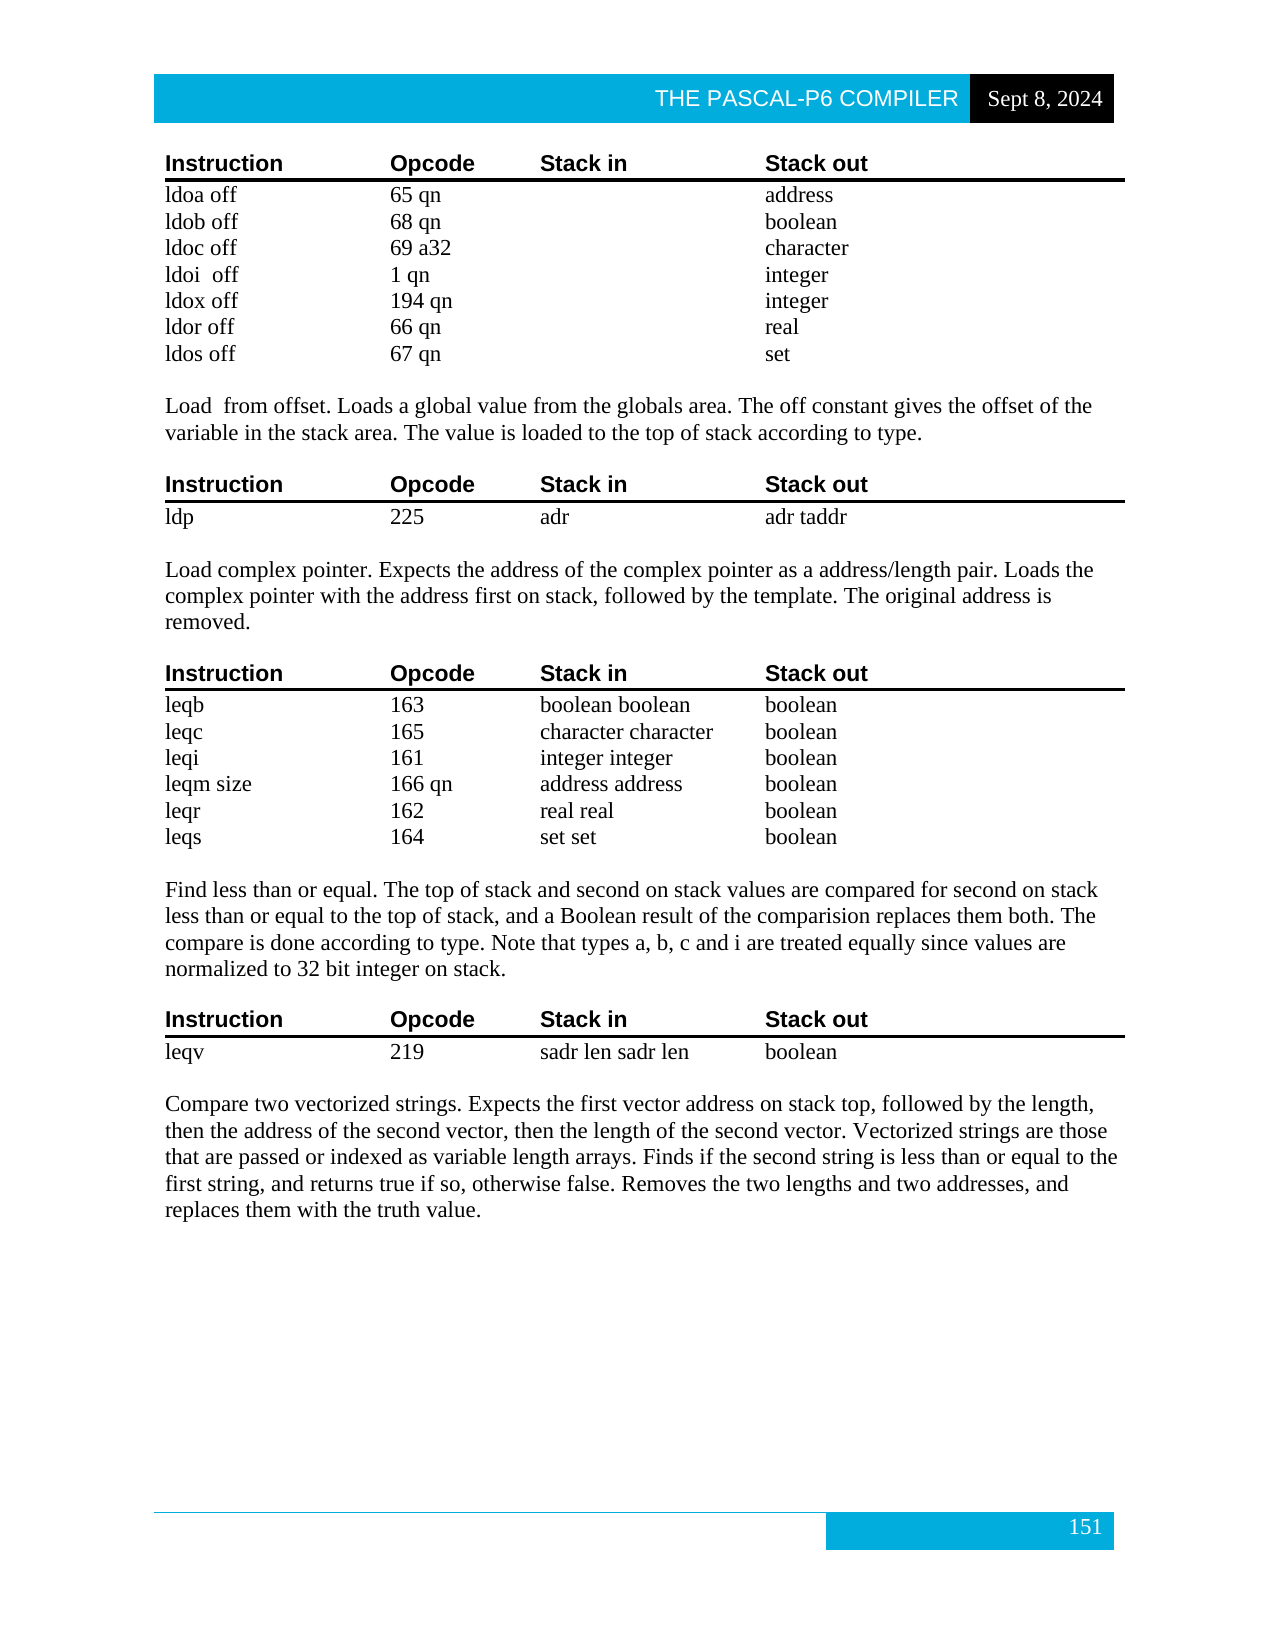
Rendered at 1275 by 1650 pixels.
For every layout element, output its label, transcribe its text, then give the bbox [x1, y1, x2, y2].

text leqc 165 character character boolean [165, 718, 1125, 744]
text leqs 164 set set boolean [165, 823, 1125, 849]
text Instruction Opcode Stack in Stack out [165, 471, 1125, 500]
text leqb 163 boolean boolean boolean [165, 691, 1125, 718]
text ldox off 194 qn integer [165, 287, 1125, 313]
text Compare two vectorized strings. Expects the first vector address on stack top, followed by the length, then the address of the second vector, then the length of the second vector. Vectorized strings are those that are passed or indexed as variable length arrays. Finds if the second string is less than or equal to the first string, and returns true if so, otherwise false. Removes the two lengths and two addresses, and replaces them with the truth value. [165, 1091, 1125, 1222]
text ldob off 68 qn boolean [165, 208, 1125, 234]
text Instruction Opcode Stack in Stack out [165, 150, 1125, 178]
text Find less than or equal. The top of stack and second on stack values are compared for second on stack less than or equal to the top of stack, and a Boolean result of the comparision replaces them both. The compare is done according to type. Note that types a, b, c and i are treated equally since values are normalized to 32 bit integer on stack. [165, 876, 1125, 981]
text ldoa off 65 qn address [165, 182, 1125, 208]
text leqr 162 real real boolean [165, 797, 1125, 823]
text Instruction Opcode Stack in Stack out [165, 1006, 1125, 1035]
text ldoc off 69 a32 character [165, 234, 1125, 261]
text ldoi off 1 qn integer [165, 261, 1125, 287]
text Load complex pointer. Expects the address of the complex pointer as a address/length pair. Loads the complex pointer with the address first on stack, followed by the template. The original address is removed. [165, 556, 1125, 635]
text leqm size 166 qn address address boolean [165, 770, 1125, 797]
text ldp 225 adr adr taddr [165, 503, 1125, 529]
text Load from offset. Loads a global value from the globals area. The off constant gives the offset of the variable in the stack area. The value is loaded to the top of stack according to type. [165, 392, 1125, 445]
text ldos off 67 qn set [165, 340, 1125, 366]
text leqi 161 integer integer boolean [165, 744, 1125, 770]
text Instruction Opcode Stack in Stack out [165, 660, 1125, 688]
text leqv 219 sadr len sadr len boolean [165, 1038, 1125, 1064]
text ldor off 66 qn real [165, 313, 1125, 340]
